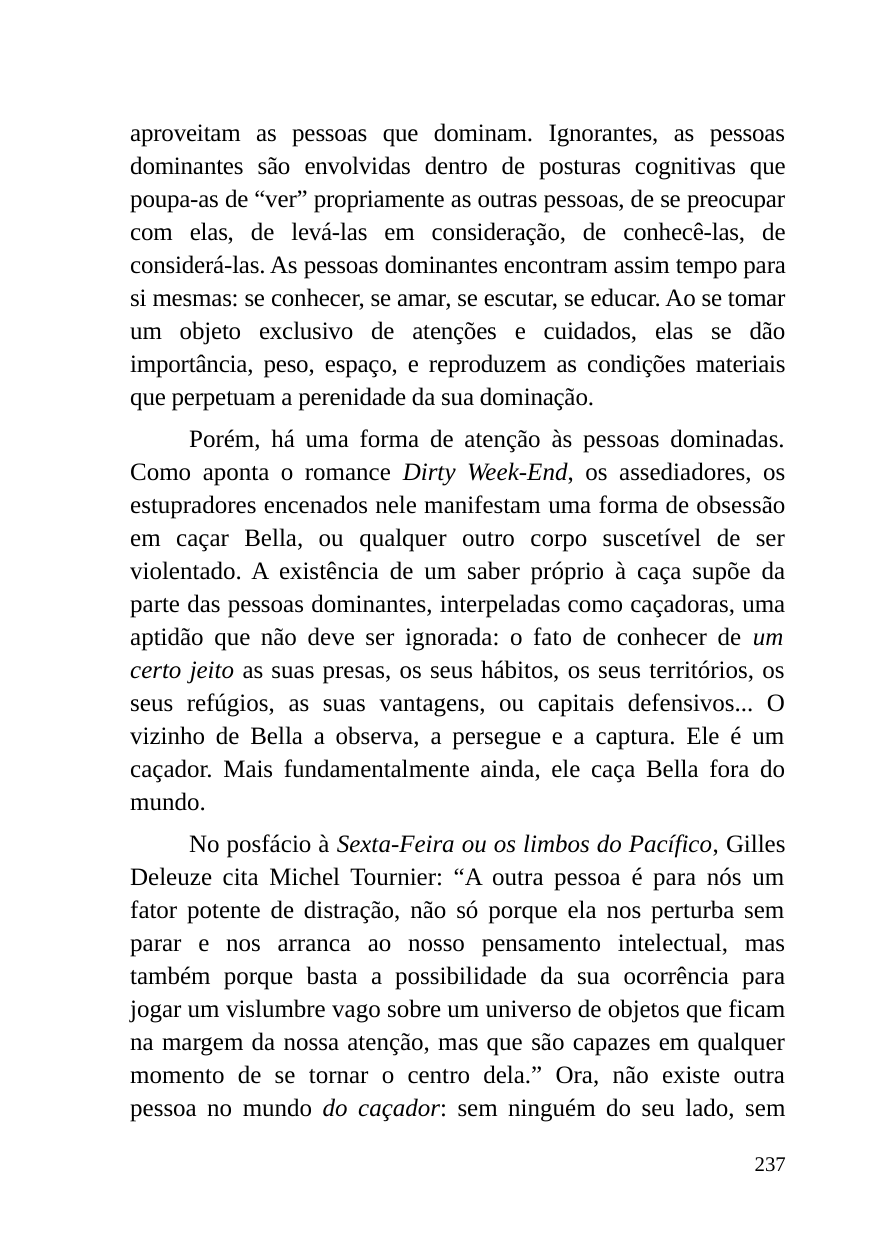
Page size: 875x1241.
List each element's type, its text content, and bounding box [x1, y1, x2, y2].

text No posfácio à Sexta-Feira ou os limbos do Pacífico, Gilles Deleuze cita Michel Tournier: “A outra pessoa é para nós um fator potente de distração, não só porque ela nos perturba sem parar e nos arranca ao nosso pensamento intelectual, mas também porque basta a possibilidade da sua ocorrência para jogar um vislumbre vago sobre um universo de objetos que ficam na margem da nossa atenção, mas que são capazes em qualquer momento de se tornar o centro dela.” Ora, não existe outra pessoa no mundo do caçador: sem ninguém do seu lado, sem [130, 829, 786, 1122]
text Porém, há uma forma de atenção às pessoas dominadas. Como aponta o romance Dirty Week-End, os assediadores, os estupradores encenados nele manifestam uma forma de obsessão em caçar Bella, ou qualquer outro corpo suscetível de ser violentado. A existência de um saber próprio à caça supõe da parte das pessoas dominantes, interpeladas como caçadoras, uma aptidão que não deve ser ignorada: o fato de conhecer de um certo jeito as suas presas, os seus hábitos, os seus territórios, os seus refúgios, as suas vantagens, ou capitais defensivos... O vizinho de Bella a observa, a persegue e a captura. Ele é um caçador. Mais fundamentalmente ainda, ele caça Bella fora do mundo. [130, 424, 786, 816]
text aproveitam as pessoas que dominam. Ignorantes, as pessoas dominantes são envolvidas dentro de posturas cognitivas que poupa-as de “ver” propriamente as outras pessoas, de se preocupar com elas, de levá-las em consideração, de conhecê-las, de considerá-las. As pessoas dominantes encontram assim tempo para si mesmas: se conhecer, se amar, se escutar, se educar. Ao se tomar um objeto exclusivo de atenções e cuidados, elas se dão importância, peso, espaço, e reproduzem as condições materiais que perpetuam a perenidade da sua dominação. [130, 118, 786, 411]
